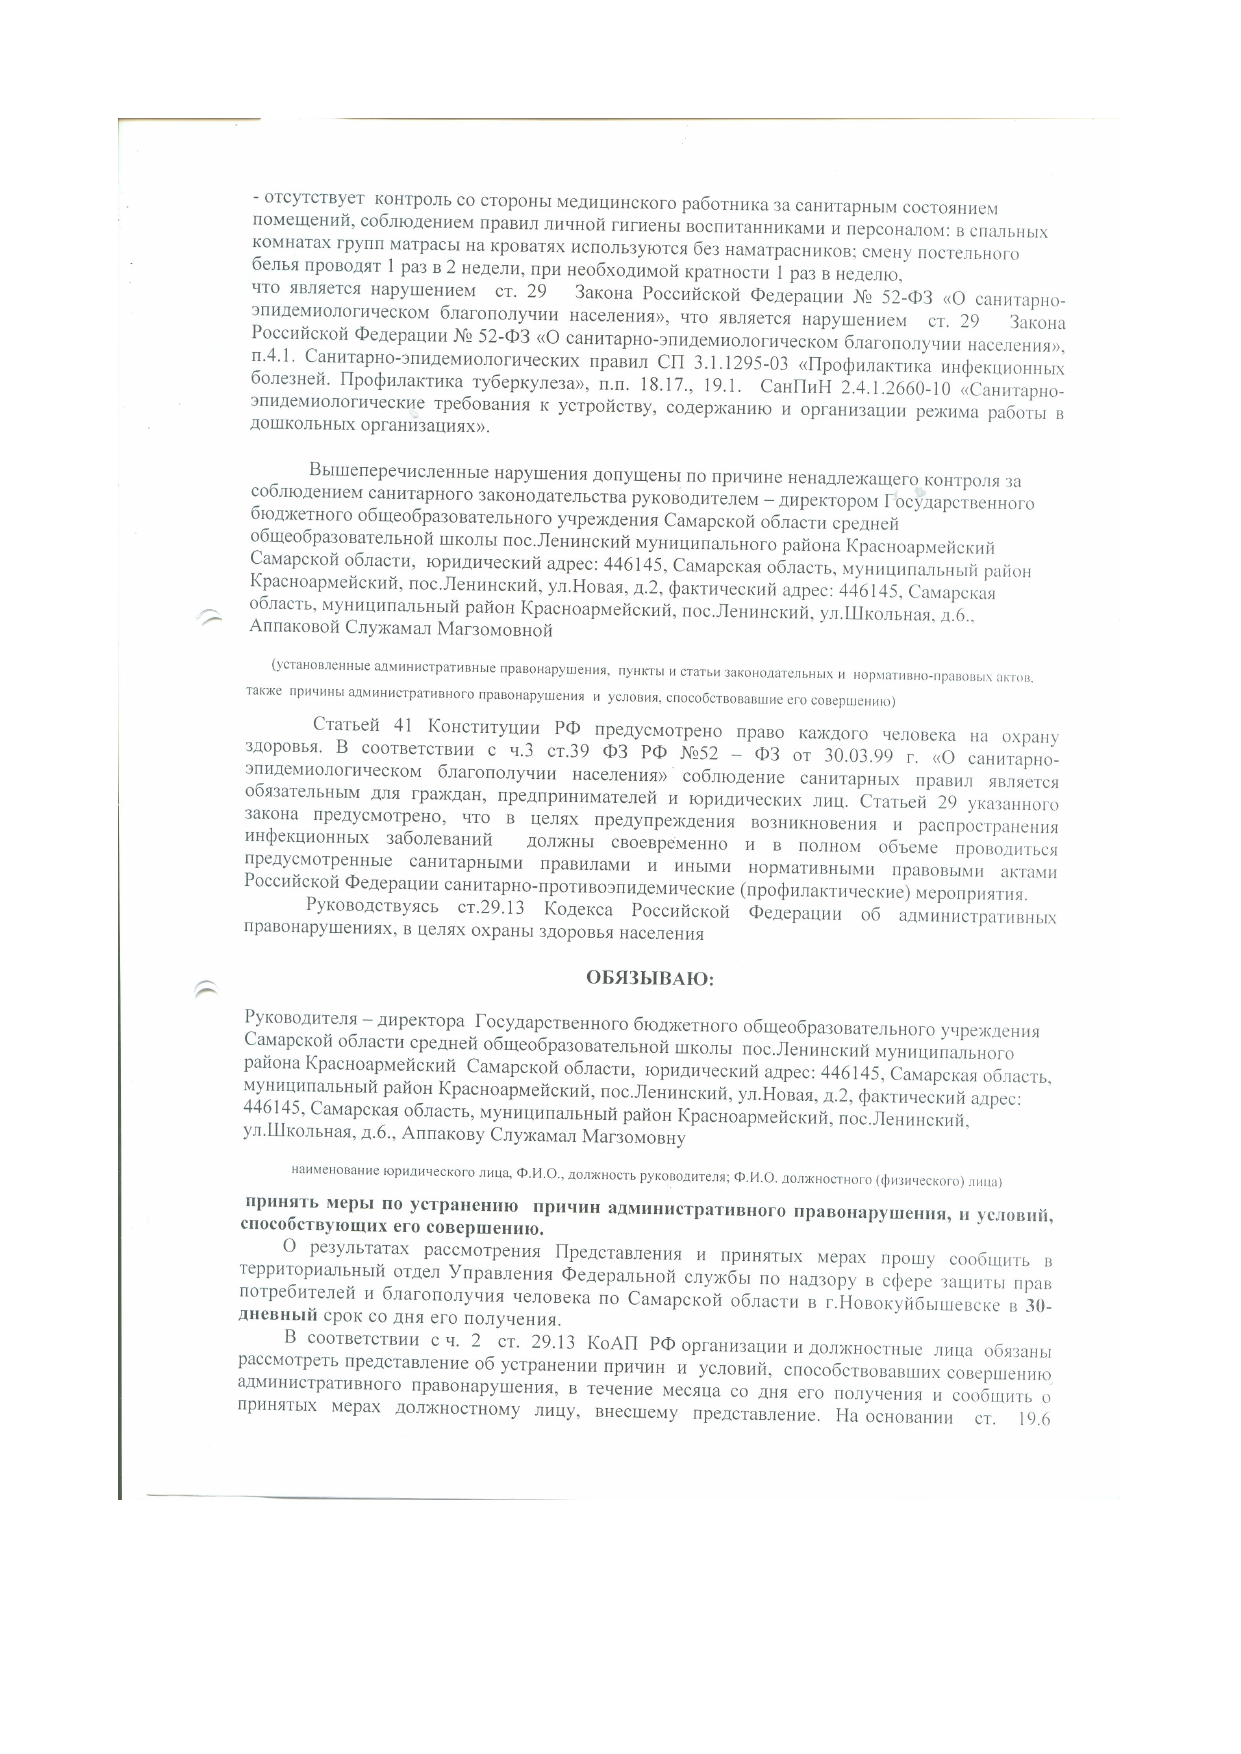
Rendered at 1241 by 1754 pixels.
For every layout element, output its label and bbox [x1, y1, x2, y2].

picture [118, 118, 1122, 1500]
